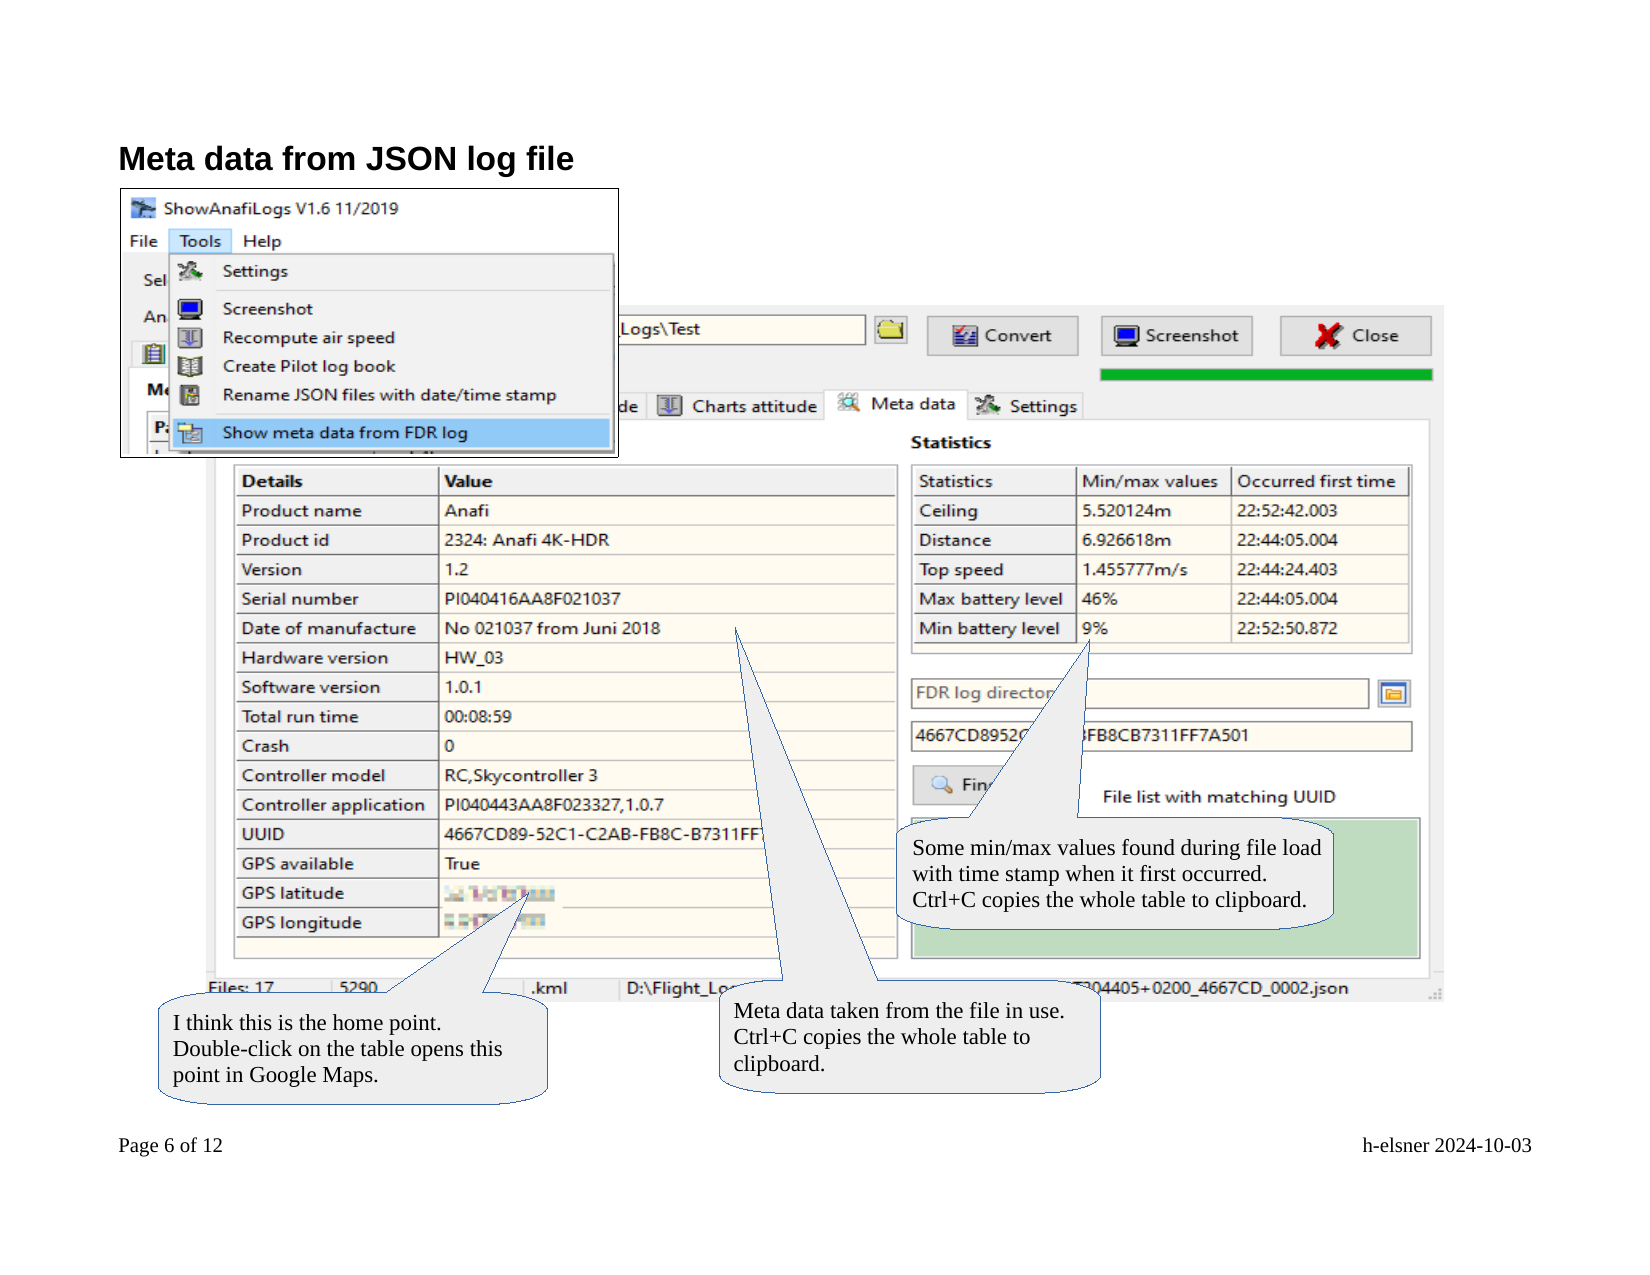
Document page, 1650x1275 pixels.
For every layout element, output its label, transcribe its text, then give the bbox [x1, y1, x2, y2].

picture [205, 305, 1445, 1002]
picture [122, 191, 615, 454]
subtitle Meta data from JSON log file [118, 139, 1532, 178]
